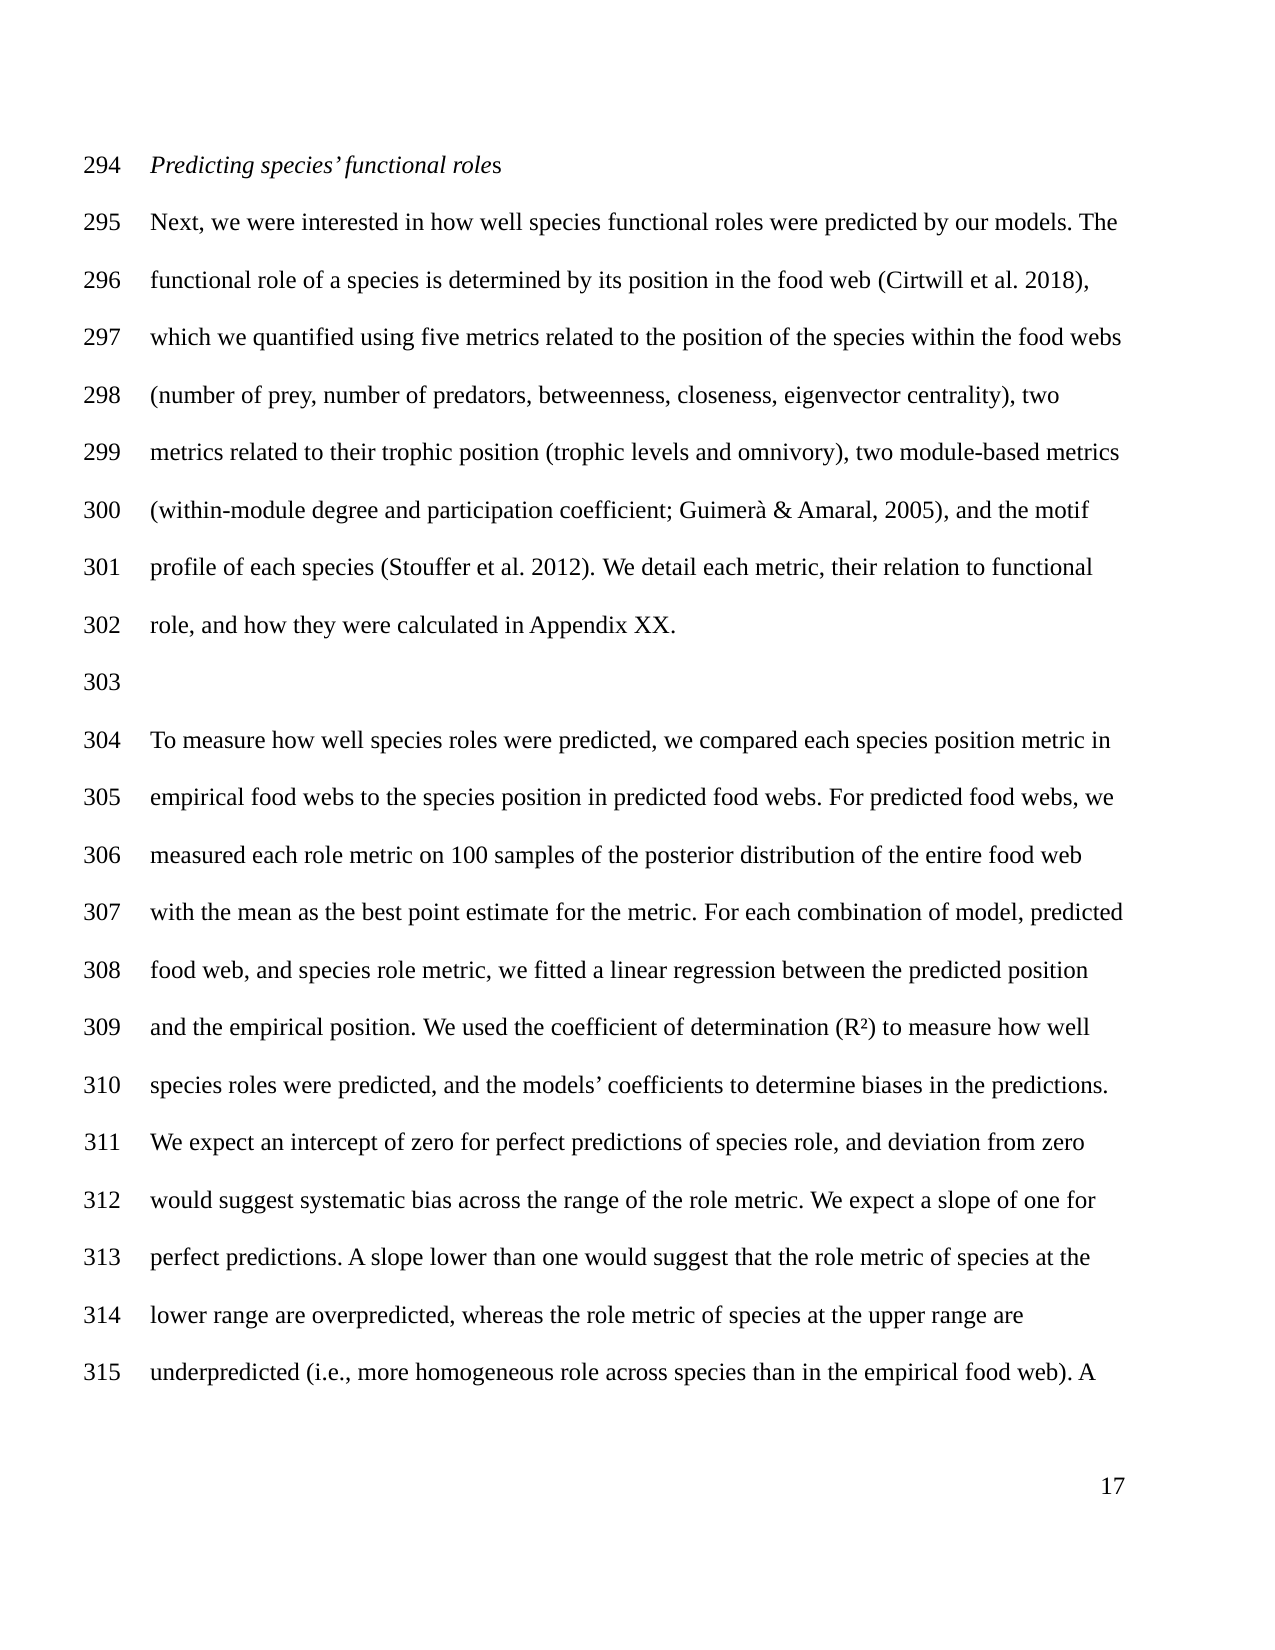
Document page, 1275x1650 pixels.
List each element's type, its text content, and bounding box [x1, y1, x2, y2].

text Next, we were interested in how well species functional roles were predicted by our models. The functional role of a species is determined by its position in the food web (Cirtwill et al. 2018), which we quantified using five metrics related to the position of the species within the food webs (number of prey, number of predators, betweenness, closeness, eigenvector centrality), two metrics related to their trophic position (trophic levels and omnivory), two module-based metrics (within-module degree and participation coefficient; Guimerà & Amaral, 2005), and the motif profile of each species (Stouffer et al. 2012). We detail each metric, their relation to functional role, and how they were calculated in Appendix XX. [150, 207, 1125, 639]
text Predicting species’ functional roles [150, 150, 1125, 179]
text To measure how well species roles were predicted, we compared each species position metric in empirical food webs to the species position in predicted food webs. For predicted food webs, we measured each role metric on 100 samples of the posterior distribution of the entire food web with the mean as the best point estimate for the metric. For each combination of model, predicted food web, and species role metric, we fitted a linear regression between the predicted position and the empirical position. We used the coefficient of determination (R²) to measure how well species roles were predicted, and the models’ coefficients to determine biases in the predictions. We expect an intercept of zero for perfect predictions of species role, and deviation from zero would suggest systematic bias across the range of the role metric. We expect a slope of one for perfect predictions. A slope lower than one would suggest that the role metric of species at the lower range are overpredicted, whereas the role metric of species at the upper range are underpredicted (i.e., more homogeneous role across species than in the empirical food web). A [150, 725, 1125, 1386]
